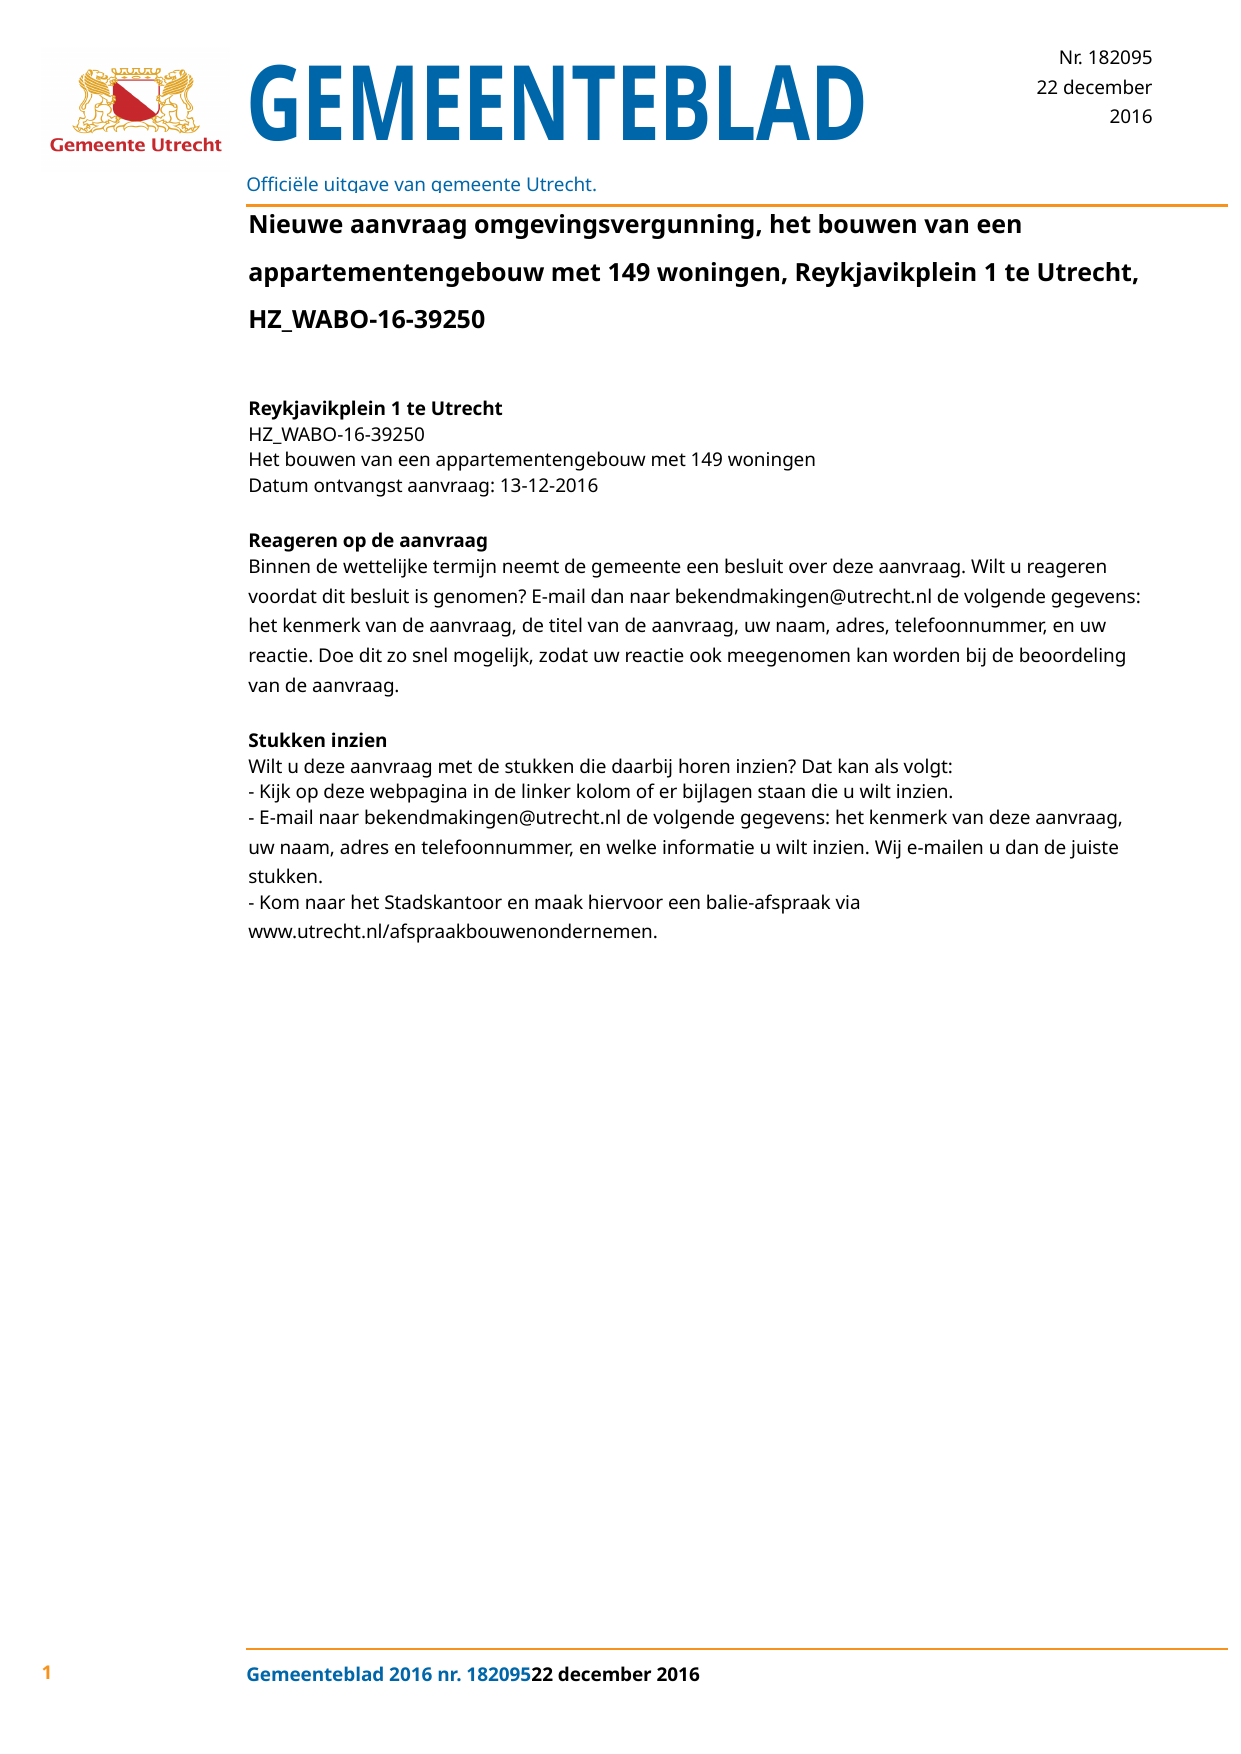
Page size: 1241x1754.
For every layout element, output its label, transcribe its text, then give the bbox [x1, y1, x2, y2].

table_cell Binnen de wettelijke termijn neemt de gemeente een besluit over deze aanvraag. Wilt u reageren voordat dit besluit is genomen? E-mail dan naar bekendmakingen@utrecht.nl de volgende gegevens: het kenmerk van de aanvraag, de titel van de aanvraag, uw naam, adres, telefoonnummer, en uw reactie. Doe dit zo snel mogelijk, zodat uw reactie ook meegenomen kan worden bij de beoordeling van de aanvraag. [248, 554, 1152, 727]
picture [41, 47, 231, 172]
table_cell Wilt u deze aanvraag met de stukken die daarbij horen inzien? Dat kan als volgt: [248, 753, 1152, 778]
table_cell Datum ontvangst aanvraag: 13-12-2016 [248, 473, 1152, 528]
table_cell - Kom naar het Stadskantoor en maak hiervoor een balie-afspraak via www.utrecht.nl/afspraakbouwenondernemen. [248, 889, 1152, 944]
table_cell - Kijk op deze webpagina in de linker kolom of er bijlagen staan die u wilt inzien. [248, 779, 1152, 804]
table_cell Stukken inzien [248, 727, 1152, 753]
table_cell Het bouwen van een appartementengebouw met 149 woningen [248, 447, 1152, 472]
table_cell Reageren op de aanvraag [248, 528, 1152, 553]
text Nieuwe aanvraag omgevingsvergunning, het bouwen van een appartementengebouw met 149 woningen, Reykjavikplein 1 te Utrecht, HZ_WABO-16-39250 [248, 207, 1152, 336]
table_cell HZ_WABO-16-39250 [248, 421, 1152, 447]
table_header Reykjavikplein 1 te Utrecht [248, 395, 1152, 421]
table_cell - E-mail naar bekendmakingen@utrecht.nl de volgende gegevens: het kenmerk van deze aanvraag, uw naam, adres en telefoonnummer, en welke informatie u wilt inzien. Wij e-mailen u dan de juiste stukken. [248, 804, 1152, 889]
